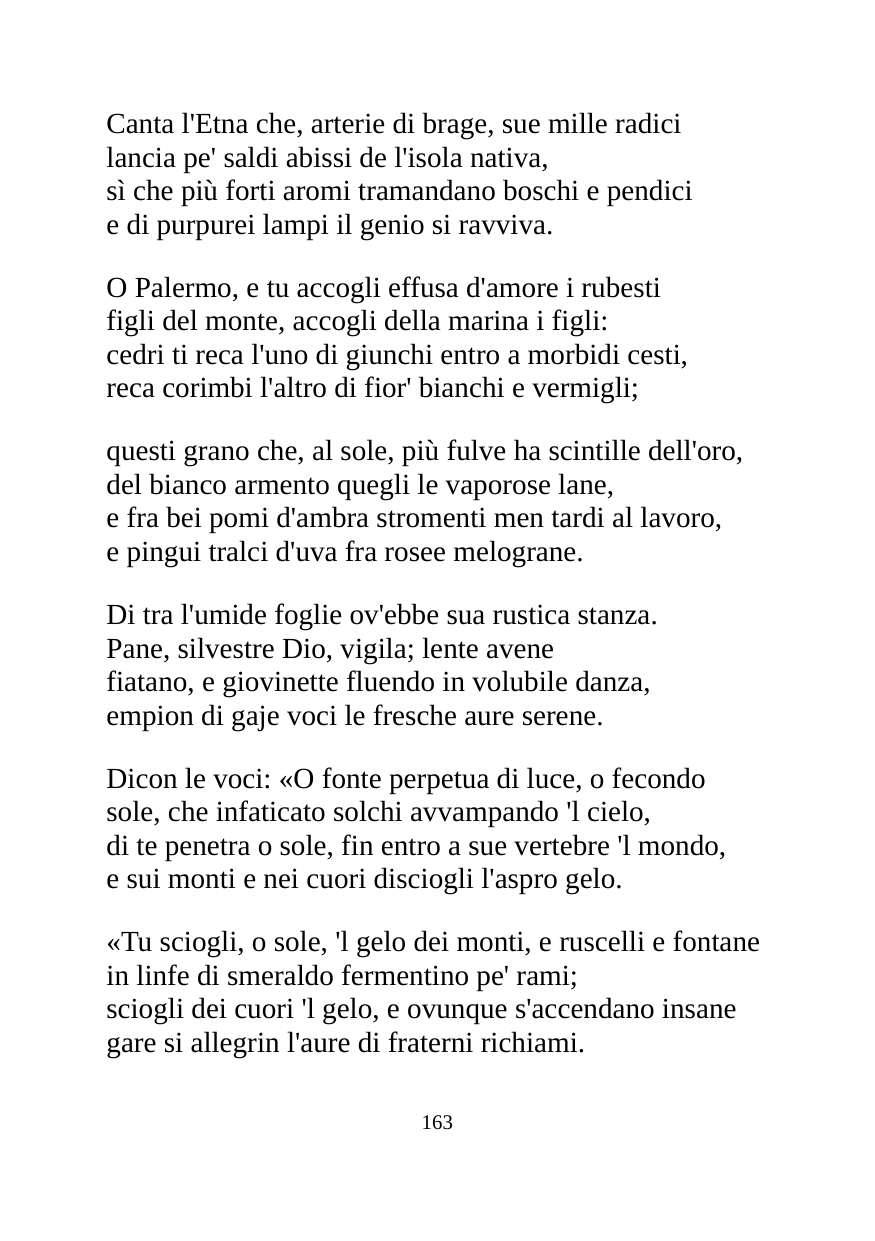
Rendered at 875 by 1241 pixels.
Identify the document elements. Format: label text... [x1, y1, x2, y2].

text questi grano che, al sole, più fulve ha scintille dell'oro, del bianco armento quegli le vaporose lane, e fra bei pomi d'ambra stromenti men tardi al lavoro, e pingui tralci d'uva fra rosee melograne. [106, 433, 768, 568]
text «Tu sciogli, o sole, 'l gelo dei monti, e ruscelli e fontane in linfe di smeraldo fermentino pe' rami; sciogli dei cuori 'l gelo, e ovunque s'accendano insane gare si allegrin l'aure di fraterni richiami. [106, 924, 768, 1059]
text Di tra l'umide foglie ov'ebbe sua rustica stanza. Pane, silvestre Dio, vigila; lente avene fiatano, e giovinette fluendo in volubile danza, empion di gaje voci le fresche aure serene. [106, 597, 768, 731]
text Canta l'Etna che, arterie di brage, sue mille radici lancia pe' saldi abissi de l'isola nativa, sì che più forti aromi tramandano boschi e pendici e di purpurei lampi il genio si ravviva. [106, 106, 768, 240]
text Dicon le voci: «O fonte perpetua di luce, o fecondo sole, che infaticato solchi avvampando 'l cielo, di te penetra o sole, fin entro a sue vertebre 'l mondo, e sui monti e nei cuori disciogli l'aspro gelo. [106, 761, 768, 895]
text O Palermo, e tu accogli effusa d'amore i rubesti figli del monte, accogli della marina i figli: cedri ti reca l'uno di giunchi entro a morbidi cesti, reca corimbi l'altro di fior' bianchi e vermigli; [106, 270, 768, 404]
